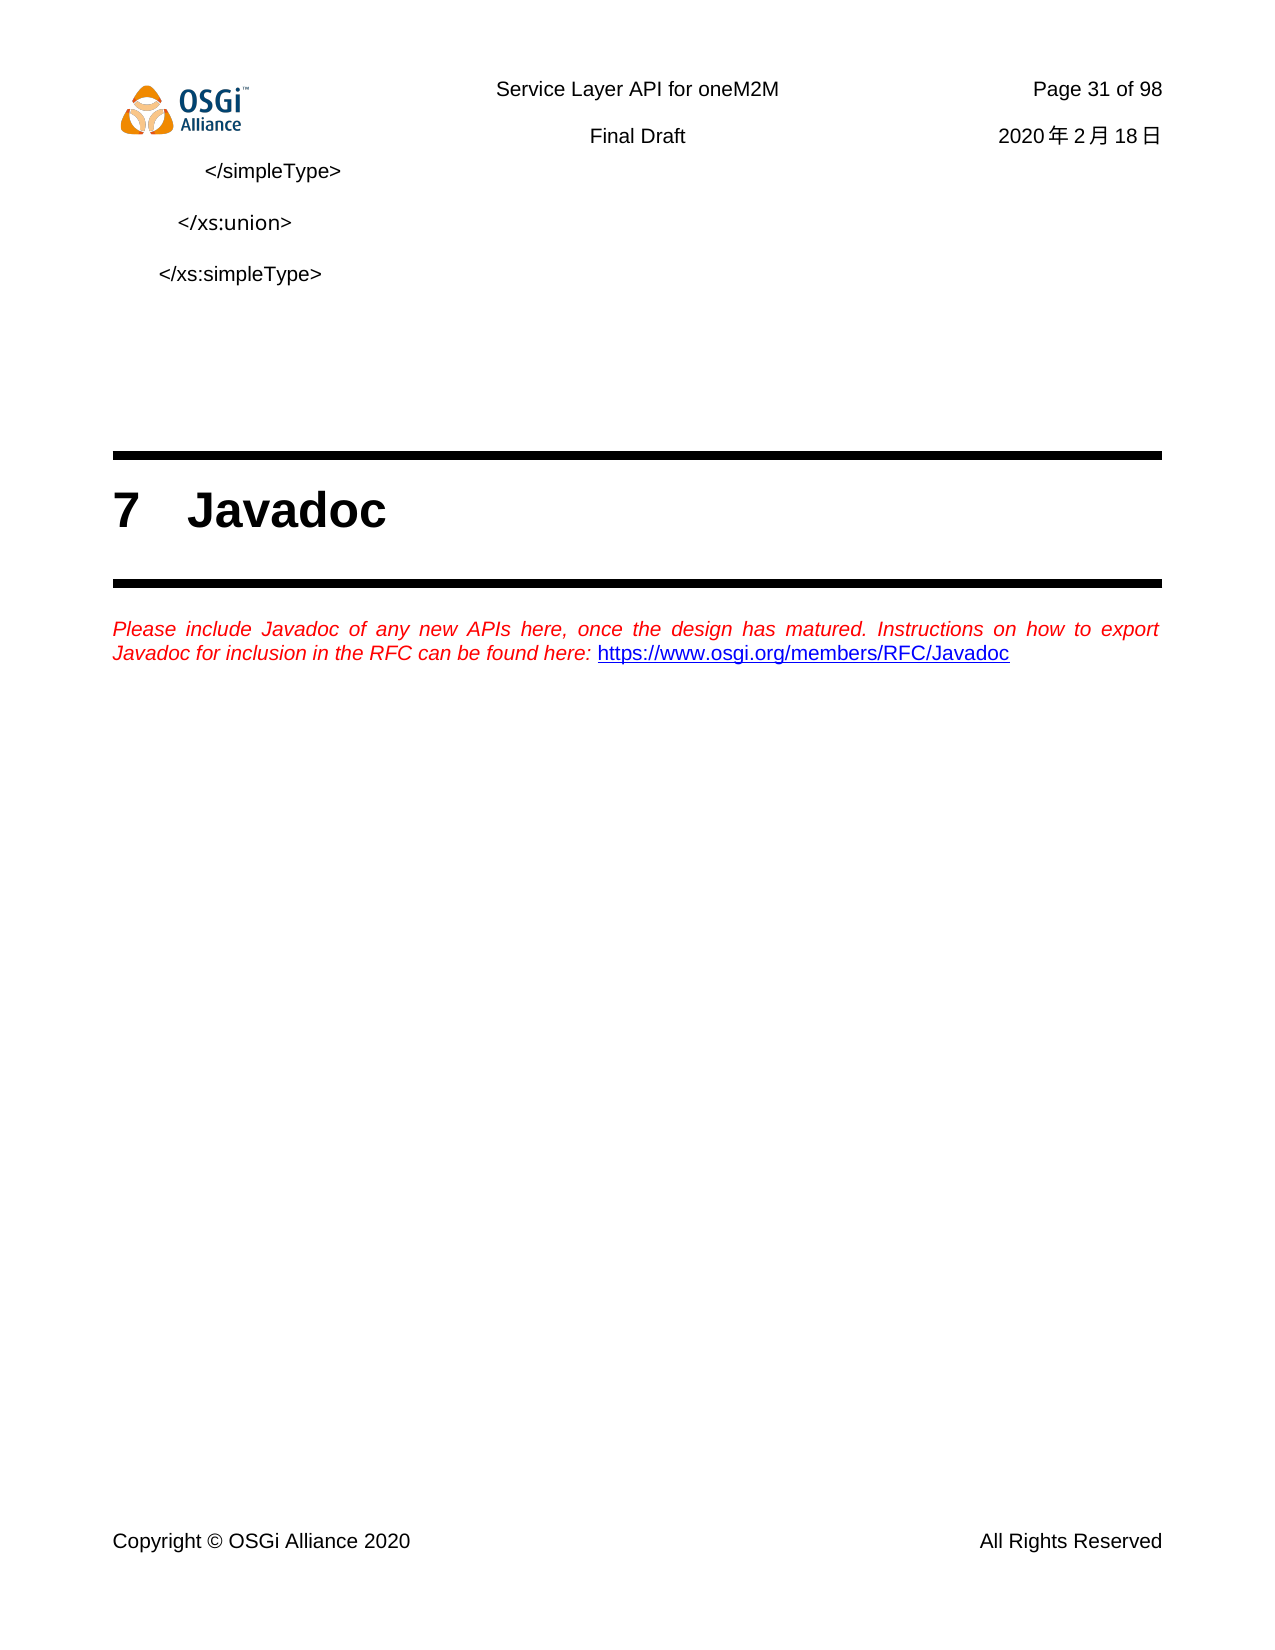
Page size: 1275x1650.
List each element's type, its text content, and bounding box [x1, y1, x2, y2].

text Please include Javadoc of any new APIs here, once the design has matured. Instructions on how to export Javadoc for inclusion in the RFC can be found here: https://www.osgi.org/members/RFC/Javadoc [112, 617, 1162, 665]
text </simpleType> [112, 159, 1162, 183]
picture [113, 78, 257, 142]
text </xs:union> [112, 208, 1162, 236]
subtitle Javadoc [112, 452, 1162, 588]
text </xs:simpleType> [112, 261, 1162, 285]
